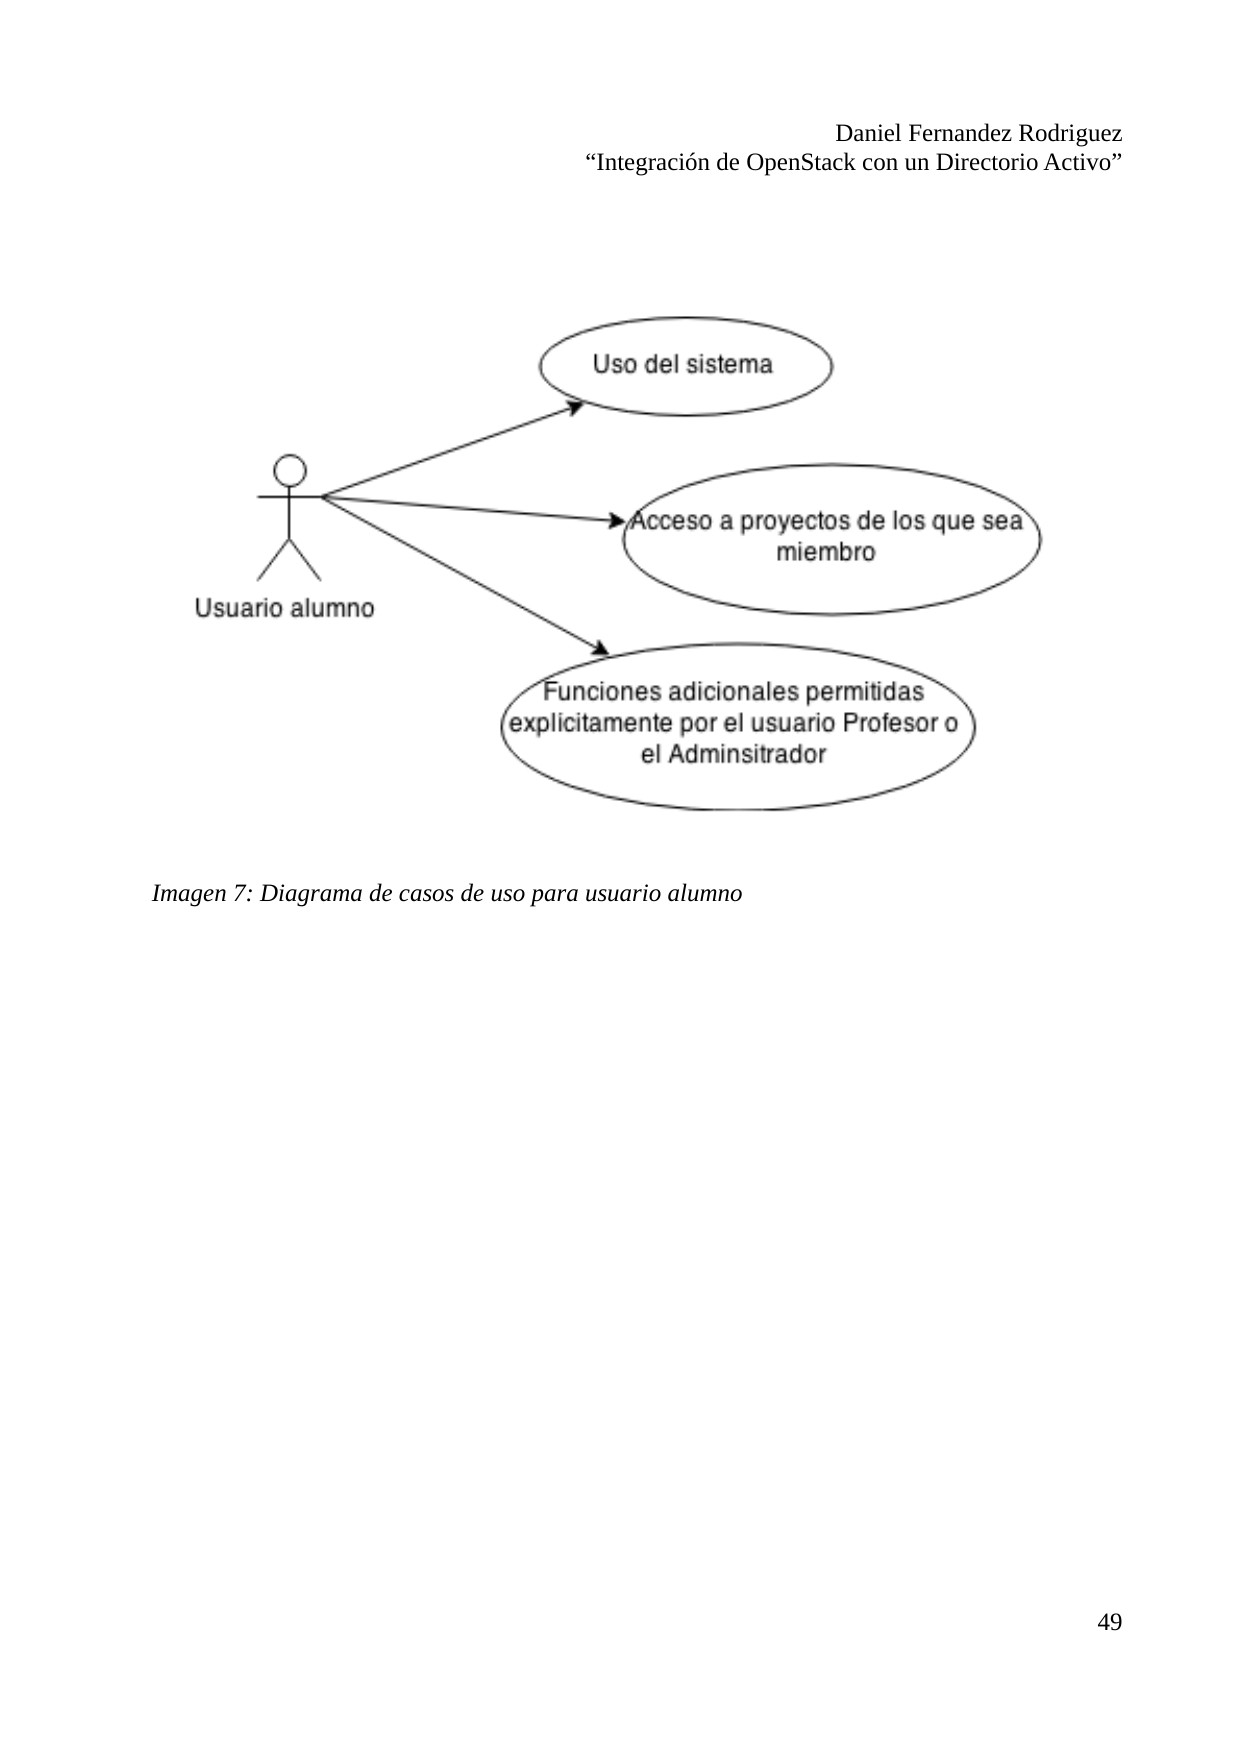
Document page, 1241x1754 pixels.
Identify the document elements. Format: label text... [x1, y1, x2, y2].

text Imagen 7: Diagrama de casos de uso para usuario alumno [152, 878, 1089, 907]
picture [151, 217, 1089, 878]
